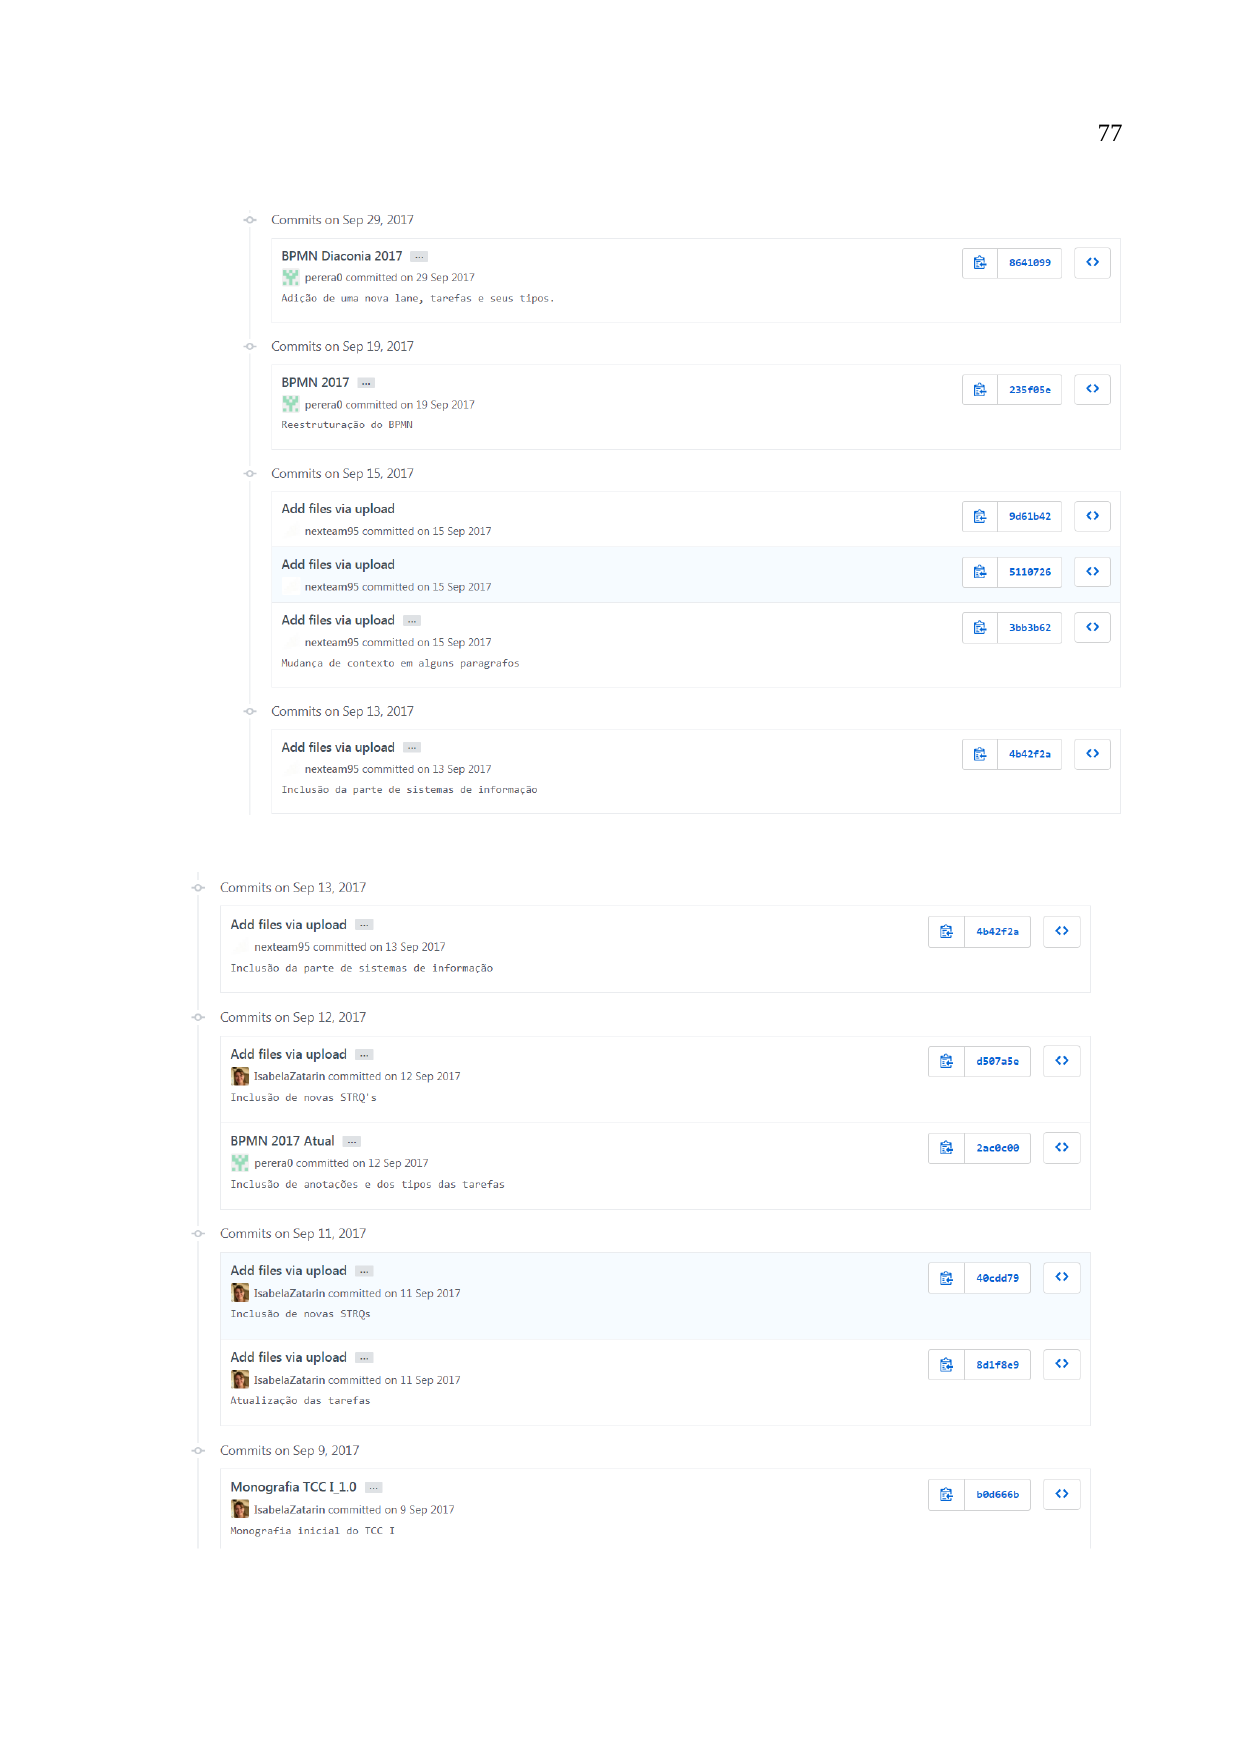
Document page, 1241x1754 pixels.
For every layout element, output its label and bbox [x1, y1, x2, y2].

picture [225, 208, 1170, 815]
picture [177, 872, 1123, 1554]
